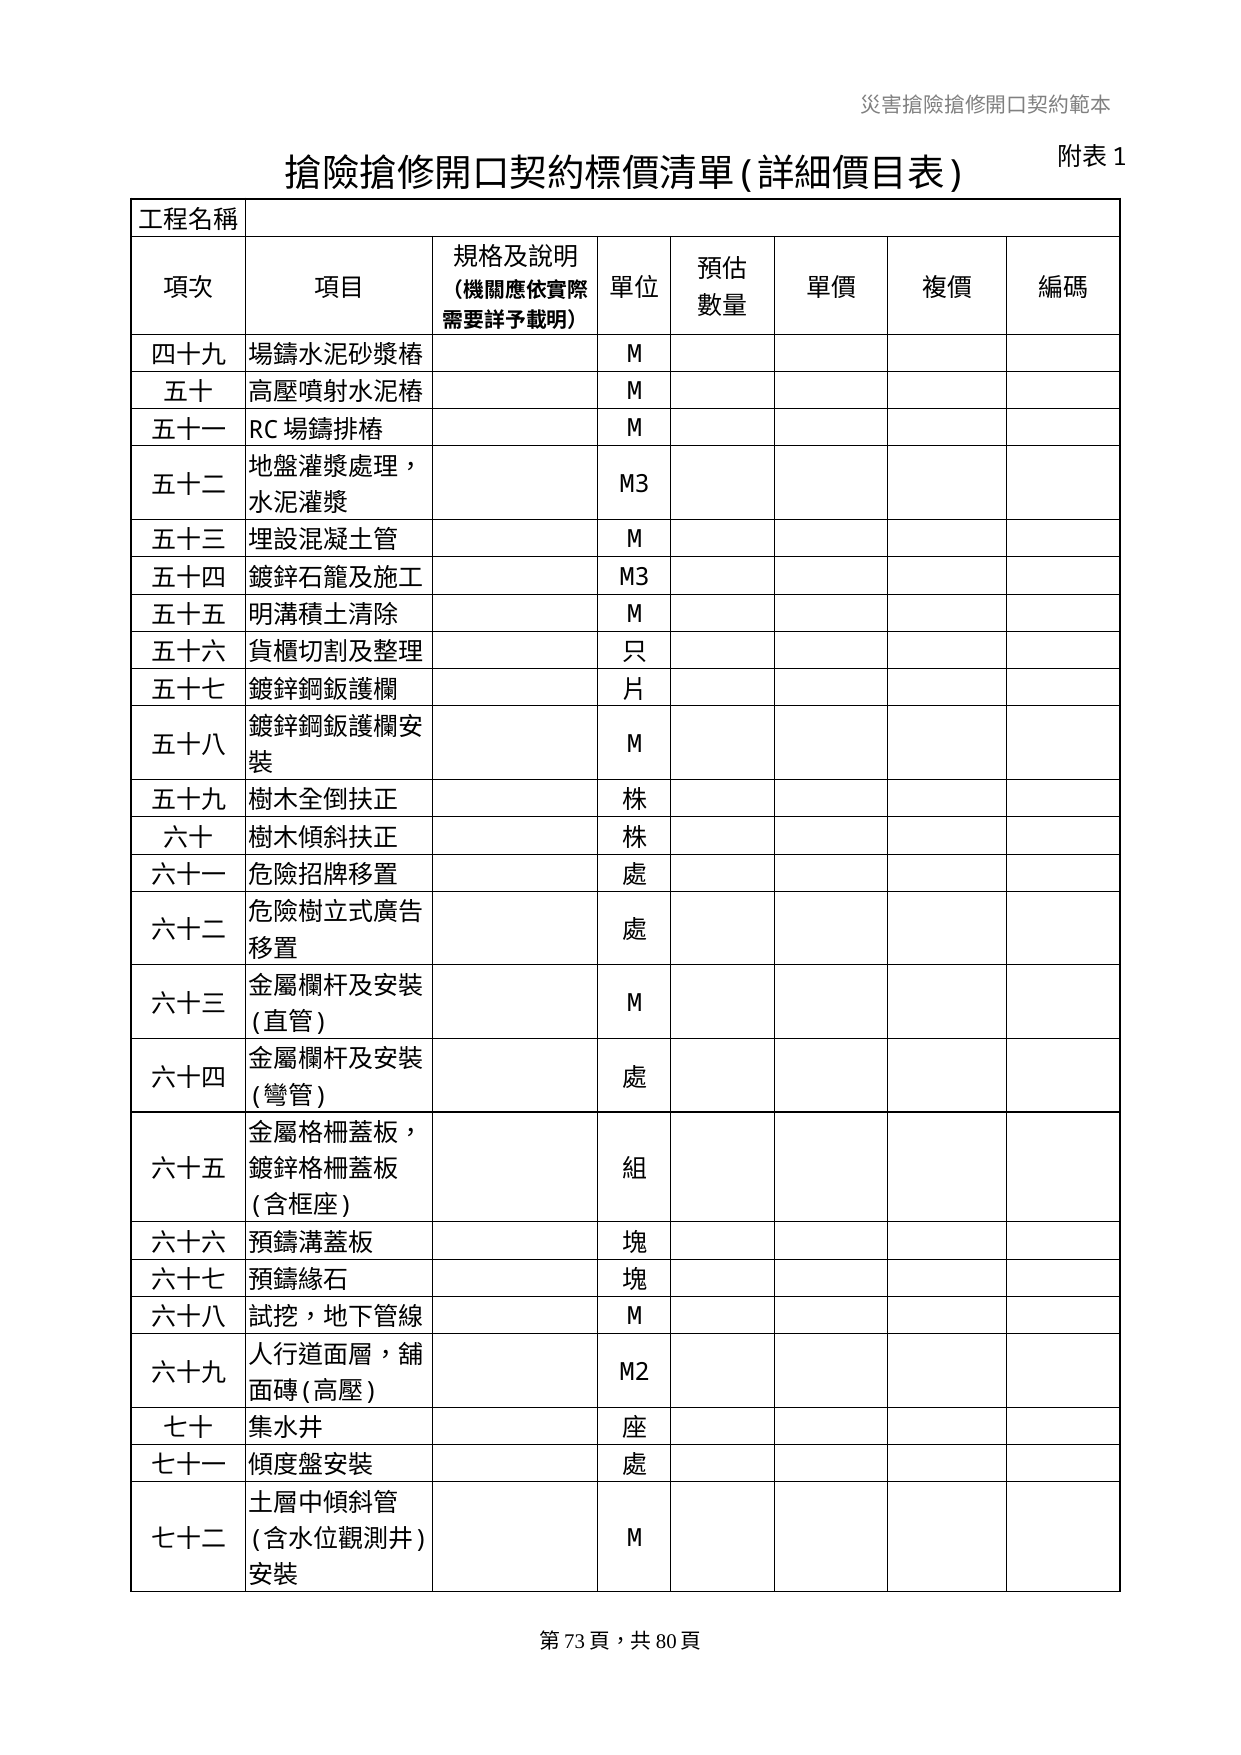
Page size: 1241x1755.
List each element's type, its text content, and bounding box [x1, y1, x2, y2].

table_cell M [598, 372, 670, 408]
table_cell [888, 669, 1006, 705]
table_cell [1007, 1039, 1119, 1111]
table_cell [775, 892, 887, 964]
table_cell 五十六 [132, 632, 245, 668]
table_cell [888, 520, 1006, 556]
table_cell M [598, 1482, 670, 1591]
table_cell 樹木全倒扶正 [246, 780, 432, 816]
table_cell [433, 1297, 597, 1333]
table_cell 六十九 [132, 1334, 245, 1407]
table_cell 鍍鋅石籠及施工 [246, 557, 432, 593]
table_cell [775, 855, 887, 891]
table_cell [1007, 409, 1119, 445]
table_cell [671, 335, 774, 371]
table_cell [1007, 1445, 1119, 1481]
table_cell 危險樹立式廣告移置 [246, 892, 432, 964]
table_cell 貨櫃切割及整理 [246, 632, 432, 668]
table_cell 五十七 [132, 669, 245, 705]
table_cell 單價 [775, 237, 887, 333]
table_cell 處 [598, 892, 670, 964]
table_cell [671, 1482, 774, 1591]
table_cell 預鑄緣石 [246, 1260, 432, 1296]
table_cell M [598, 1297, 670, 1333]
table_cell [433, 1408, 597, 1444]
table_cell [775, 817, 887, 853]
table_cell [888, 706, 1006, 779]
table_cell 株 [598, 780, 670, 816]
table_cell M [598, 409, 670, 445]
table_cell [888, 595, 1006, 631]
table_cell [775, 1260, 887, 1296]
table_cell [671, 595, 774, 631]
table_cell [888, 965, 1006, 1038]
table_cell [433, 1445, 597, 1481]
table_cell 規格及說明 （機關應依實際需要詳予載明） [433, 237, 597, 333]
table_cell [1007, 855, 1119, 891]
table_cell [775, 780, 887, 816]
table_cell 金屬欄杆及安裝(直管) [246, 965, 432, 1038]
table_cell [671, 855, 774, 891]
table_cell [1007, 892, 1119, 964]
table_cell 六十四 [132, 1039, 245, 1111]
table_cell [671, 632, 774, 668]
table_cell 七十二 [132, 1482, 245, 1591]
table_cell [1007, 1260, 1119, 1296]
table_cell M [598, 706, 670, 779]
table_cell 五十九 [132, 780, 245, 816]
table_cell M [598, 595, 670, 631]
table_cell [246, 200, 1119, 236]
table_cell [433, 1260, 597, 1296]
table_cell [888, 1334, 1006, 1407]
table_cell 單位 [598, 237, 670, 333]
table_cell M [598, 335, 670, 371]
table_cell 鍍鋅鋼鈑護欄 [246, 669, 432, 705]
table_cell 五十一 [132, 409, 245, 445]
table_cell [888, 409, 1006, 445]
table_cell [775, 1297, 887, 1333]
table_cell [888, 1260, 1006, 1296]
table_cell [775, 1334, 887, 1407]
table_cell 只 [598, 632, 670, 668]
table_cell 高壓噴射水泥樁 [246, 372, 432, 408]
table_cell [671, 1113, 774, 1221]
table_cell [888, 1445, 1006, 1481]
table_cell M3 [598, 446, 670, 519]
table_cell [1007, 446, 1119, 519]
table_cell [1007, 817, 1119, 853]
table_cell [775, 520, 887, 556]
table_cell [1007, 706, 1119, 779]
table_cell 鍍鋅鋼鈑護欄安裝 [246, 706, 432, 779]
table_cell 土層中傾斜管(含水位觀測井)安裝 [246, 1482, 432, 1591]
table_cell [671, 1039, 774, 1111]
table_cell 五十五 [132, 595, 245, 631]
table_cell [775, 372, 887, 408]
table_cell 組 [598, 1113, 670, 1221]
table_cell 金屬欄杆及安裝(彎管) [246, 1039, 432, 1111]
table_cell [671, 1297, 774, 1333]
table_cell [775, 446, 887, 519]
table_cell 六十五 [132, 1113, 245, 1221]
table_cell [775, 1408, 887, 1444]
table_cell [433, 1334, 597, 1407]
table_cell 六十七 [132, 1260, 245, 1296]
table_cell 複價 [888, 237, 1006, 333]
table_cell [433, 780, 597, 816]
table_cell [1007, 1334, 1119, 1407]
table_cell 六十一 [132, 855, 245, 891]
table_cell [433, 855, 597, 891]
table_cell 埋設混凝土管 [246, 520, 432, 556]
table_cell 試挖，地下管線 [246, 1297, 432, 1333]
table_cell 五十八 [132, 706, 245, 779]
table_cell [1007, 780, 1119, 816]
table_cell [888, 855, 1006, 891]
table_cell 傾度盤安裝 [246, 1445, 432, 1481]
table_cell [671, 892, 774, 964]
table_cell 四十九 [132, 335, 245, 371]
table_cell [1007, 335, 1119, 371]
table_cell RC場鑄排樁 [246, 409, 432, 445]
table_cell 人行道面層，舖面磚(高壓) [246, 1334, 432, 1407]
table_cell [888, 1039, 1006, 1111]
table_cell 預鑄溝蓋板 [246, 1222, 432, 1258]
table_cell [888, 372, 1006, 408]
table_cell [888, 335, 1006, 371]
table_cell 編碼 [1007, 237, 1119, 333]
table_cell 六十 [132, 817, 245, 853]
table_cell [671, 1334, 774, 1407]
table_cell [433, 409, 597, 445]
table_cell [433, 965, 597, 1038]
table_cell 六十六 [132, 1222, 245, 1258]
table_cell 五十二 [132, 446, 245, 519]
table_cell 處 [598, 855, 670, 891]
table_cell [888, 632, 1006, 668]
table_cell [671, 372, 774, 408]
table_cell [775, 1039, 887, 1111]
table_cell [433, 1222, 597, 1258]
table_cell 塊 [598, 1260, 670, 1296]
table_cell 項目 [246, 237, 432, 333]
table_cell [671, 520, 774, 556]
table_cell [671, 1408, 774, 1444]
table_cell [1007, 632, 1119, 668]
table_cell 七十 [132, 1408, 245, 1444]
table_cell [775, 557, 887, 593]
table_cell [775, 1113, 887, 1221]
table_cell [433, 335, 597, 371]
table_cell [1007, 1222, 1119, 1258]
table_cell [775, 1222, 887, 1258]
table_cell 項次 [132, 237, 245, 333]
table_cell 金屬格柵蓋板，鍍鋅格柵蓋板(含框座) [246, 1113, 432, 1221]
table_cell [433, 1482, 597, 1591]
table_cell 七十一 [132, 1445, 245, 1481]
table_cell 處 [598, 1039, 670, 1111]
table_cell [775, 1482, 887, 1591]
table_cell [775, 965, 887, 1038]
table_cell 五十 [132, 372, 245, 408]
table_cell 六十八 [132, 1297, 245, 1333]
table_cell [775, 335, 887, 371]
table_cell [775, 409, 887, 445]
table_cell 五十三 [132, 520, 245, 556]
table_cell [433, 1113, 597, 1221]
table_cell M2 [598, 1334, 670, 1407]
table_cell [433, 595, 597, 631]
table_cell 集水井 [246, 1408, 432, 1444]
table_cell [1007, 595, 1119, 631]
table_cell [888, 892, 1006, 964]
table_cell [433, 446, 597, 519]
table_cell [671, 1222, 774, 1258]
table_cell M [598, 965, 670, 1038]
table_cell [433, 372, 597, 408]
table_cell [888, 780, 1006, 816]
table_cell [433, 892, 597, 964]
table_cell 場鑄水泥砂漿樁 [246, 335, 432, 371]
table_cell [1007, 520, 1119, 556]
table_cell M [598, 520, 670, 556]
table_cell 座 [598, 1408, 670, 1444]
table_cell 五十四 [132, 557, 245, 593]
table_header 搶險搶修開口契約標價清單(詳細價目表) [131, 129, 1179, 197]
table_cell [888, 1297, 1006, 1333]
table_cell [888, 1113, 1006, 1221]
table_cell 危險招牌移置 [246, 855, 432, 891]
table_cell [671, 409, 774, 445]
table_cell 片 [598, 669, 670, 705]
table_cell [671, 1260, 774, 1296]
table_cell [1007, 1297, 1119, 1333]
table_cell [775, 595, 887, 631]
table_cell [888, 446, 1006, 519]
table_cell [1007, 557, 1119, 593]
table_cell [775, 669, 887, 705]
table_cell [433, 520, 597, 556]
table_cell [671, 1445, 774, 1481]
table_cell 處 [598, 1445, 670, 1481]
table_cell [775, 706, 887, 779]
table_cell [671, 780, 774, 816]
table_cell [433, 557, 597, 593]
table_cell 塊 [598, 1222, 670, 1258]
table_cell 明溝積土清除 [246, 595, 432, 631]
table_cell [888, 1482, 1006, 1591]
table_cell [888, 557, 1006, 593]
table_cell M3 [598, 557, 670, 593]
table_cell [671, 446, 774, 519]
table_cell [888, 1408, 1006, 1444]
table_cell 樹木傾斜扶正 [246, 817, 432, 853]
table_cell [433, 632, 597, 668]
table_cell [1007, 372, 1119, 408]
table_cell [888, 1222, 1006, 1258]
table_cell [433, 669, 597, 705]
table_cell 預估數量 [671, 237, 774, 333]
table_cell [1007, 1482, 1119, 1591]
table_cell [1007, 1113, 1119, 1221]
table_cell 地盤灌漿處理，水泥灌漿 [246, 446, 432, 519]
table_cell [671, 669, 774, 705]
table_cell [1007, 1408, 1119, 1444]
table_cell [775, 632, 887, 668]
table_cell [671, 557, 774, 593]
table_cell 工程名稱 [132, 200, 245, 236]
table_cell [1007, 669, 1119, 705]
table_cell [1007, 965, 1119, 1038]
table_cell [433, 706, 597, 779]
table_cell 六十二 [132, 892, 245, 964]
table_cell [671, 706, 774, 779]
table_cell [433, 817, 597, 853]
table_cell 六十三 [132, 965, 245, 1038]
table_cell [775, 1445, 887, 1481]
table_cell [433, 1039, 597, 1111]
table_cell [671, 965, 774, 1038]
table_cell [888, 817, 1006, 853]
table_cell [671, 817, 774, 853]
table_cell 株 [598, 817, 670, 853]
